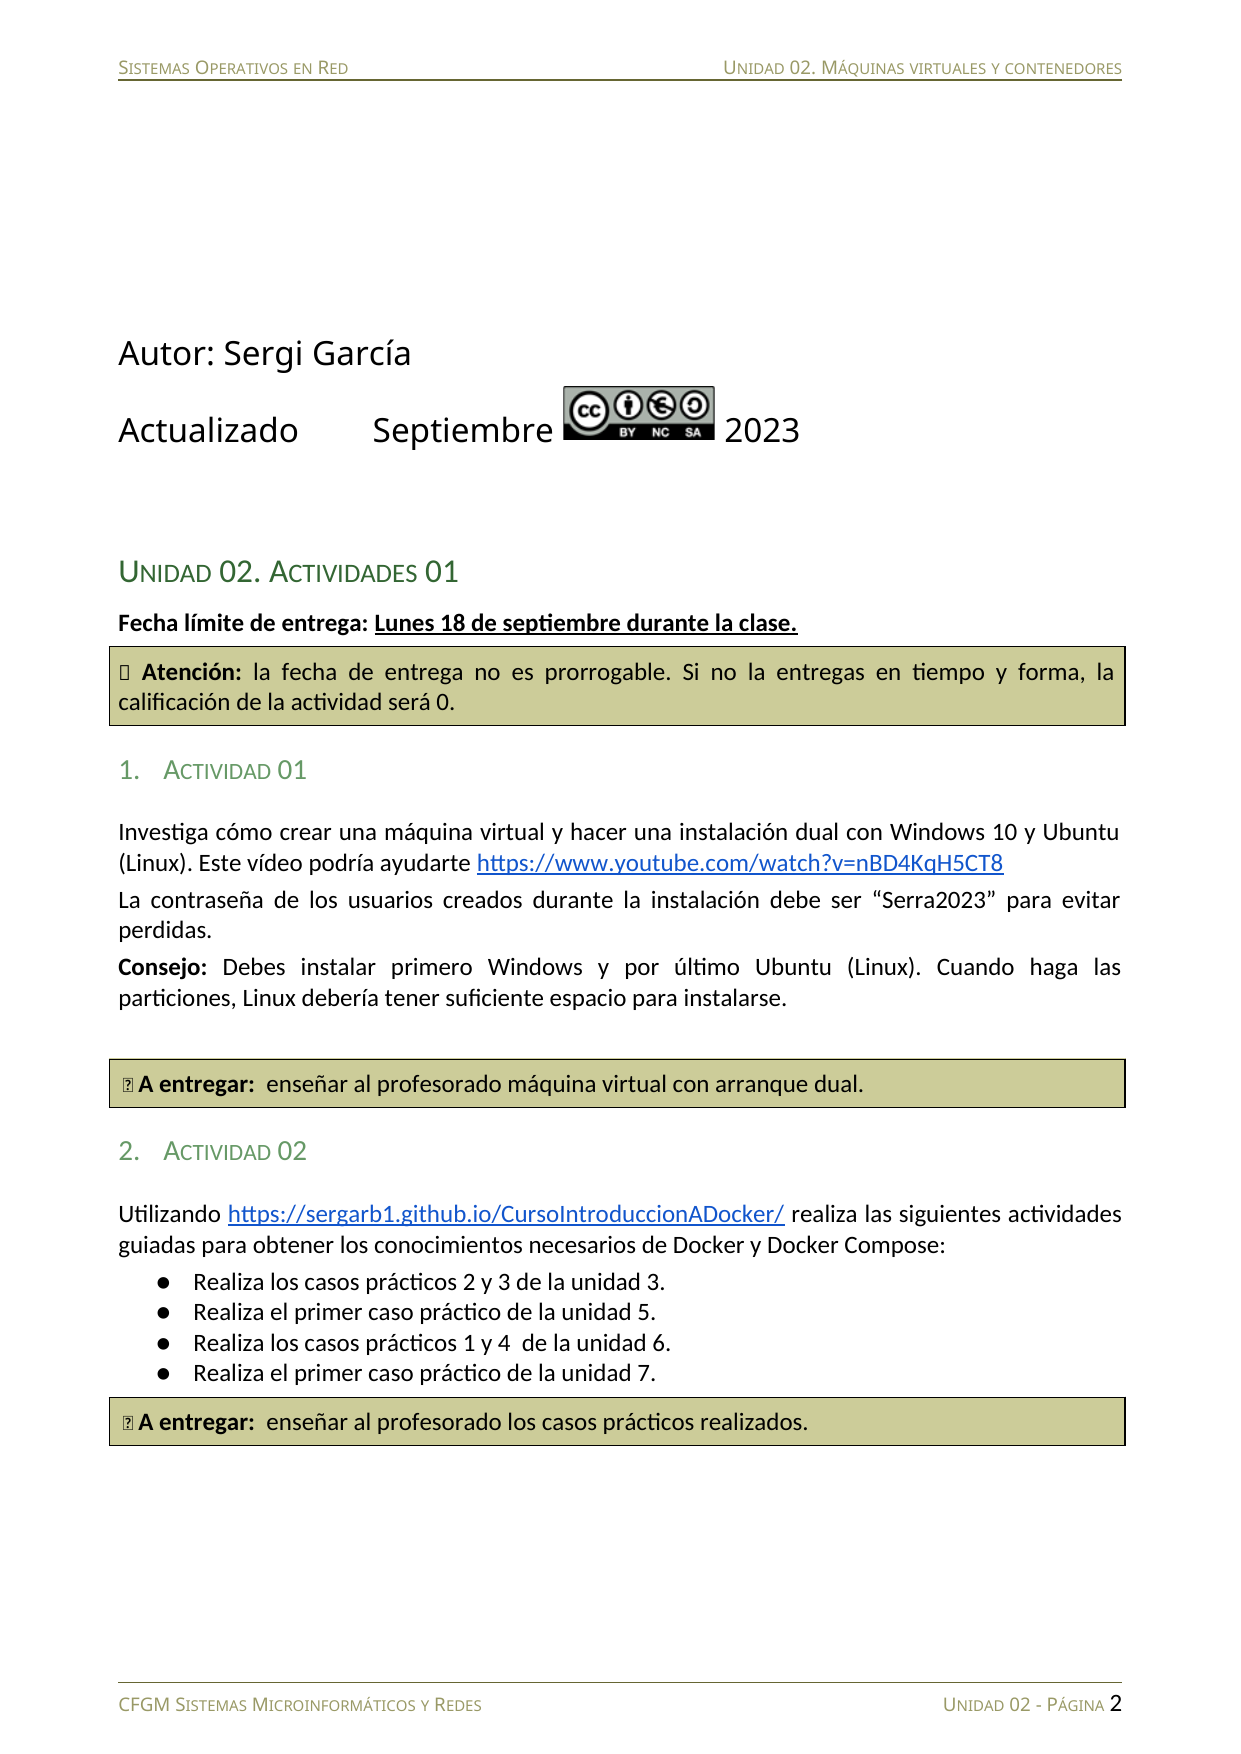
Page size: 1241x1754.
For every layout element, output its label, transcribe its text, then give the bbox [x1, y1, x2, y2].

text Autor: Sergi García [118, 329, 1122, 375]
text Unidad 02. Actividades 01 [118, 550, 1122, 591]
list Realiza el primer caso práctico de la unidad 5. [156, 1296, 1122, 1327]
text Actualizado Septiembre 2023 [118, 407, 1122, 453]
text Consejo: Debes instalar primero Windows y por último Ubuntu (Linux). Cuando haga las particiones, Linux debería tener suficiente espacio para instalarse. [118, 952, 1122, 1013]
list Realiza el primer caso práctico de la unidad 7. [156, 1357, 1122, 1388]
list Realiza los casos prácticos 2 y 3 de la unidad 3. [156, 1266, 1122, 1296]
picture [563, 386, 715, 440]
list Realiza los casos prácticos 1 y 4 de la unidad 6. [156, 1327, 1122, 1357]
text 📕 A entregar: enseñar al profesorado los casos prácticos realizados. [110, 1398, 1124, 1445]
text La contraseña de los usuarios creados durante la instalación debe ser “Serra2023” para evitar perdidas. [118, 884, 1122, 945]
subtitle Actividad 01 [118, 751, 1122, 786]
subtitle Actividad 02 [118, 1132, 1122, 1168]
text ❕ Atención: la fecha de entrega no es prorrogable. Si no la entregas en tiempo y forma, la calificación de la actividad será 0. [110, 647, 1124, 725]
text 📕 A entregar: enseñar al profesorado máquina virtual con arranque dual. [110, 1060, 1124, 1107]
text Utilizando https://sergarb1.github.io/CursoIntroduccionADocker/ realiza las siguientes actividades guiadas para obtener los conocimientos necesarios de Docker y Docker Compose: [118, 1198, 1122, 1259]
text Investiga cómo crear una máquina virtual y hacer una instalación dual con Windows 10 y Ubuntu (Linux). Este vídeo podría ayudarte https://www.youtube.com/watch?v=nBD4KqH5CT8 [118, 817, 1122, 878]
text Fecha límite de entrega: Lunes 18 de septiembre durante la clase. [118, 607, 1122, 637]
